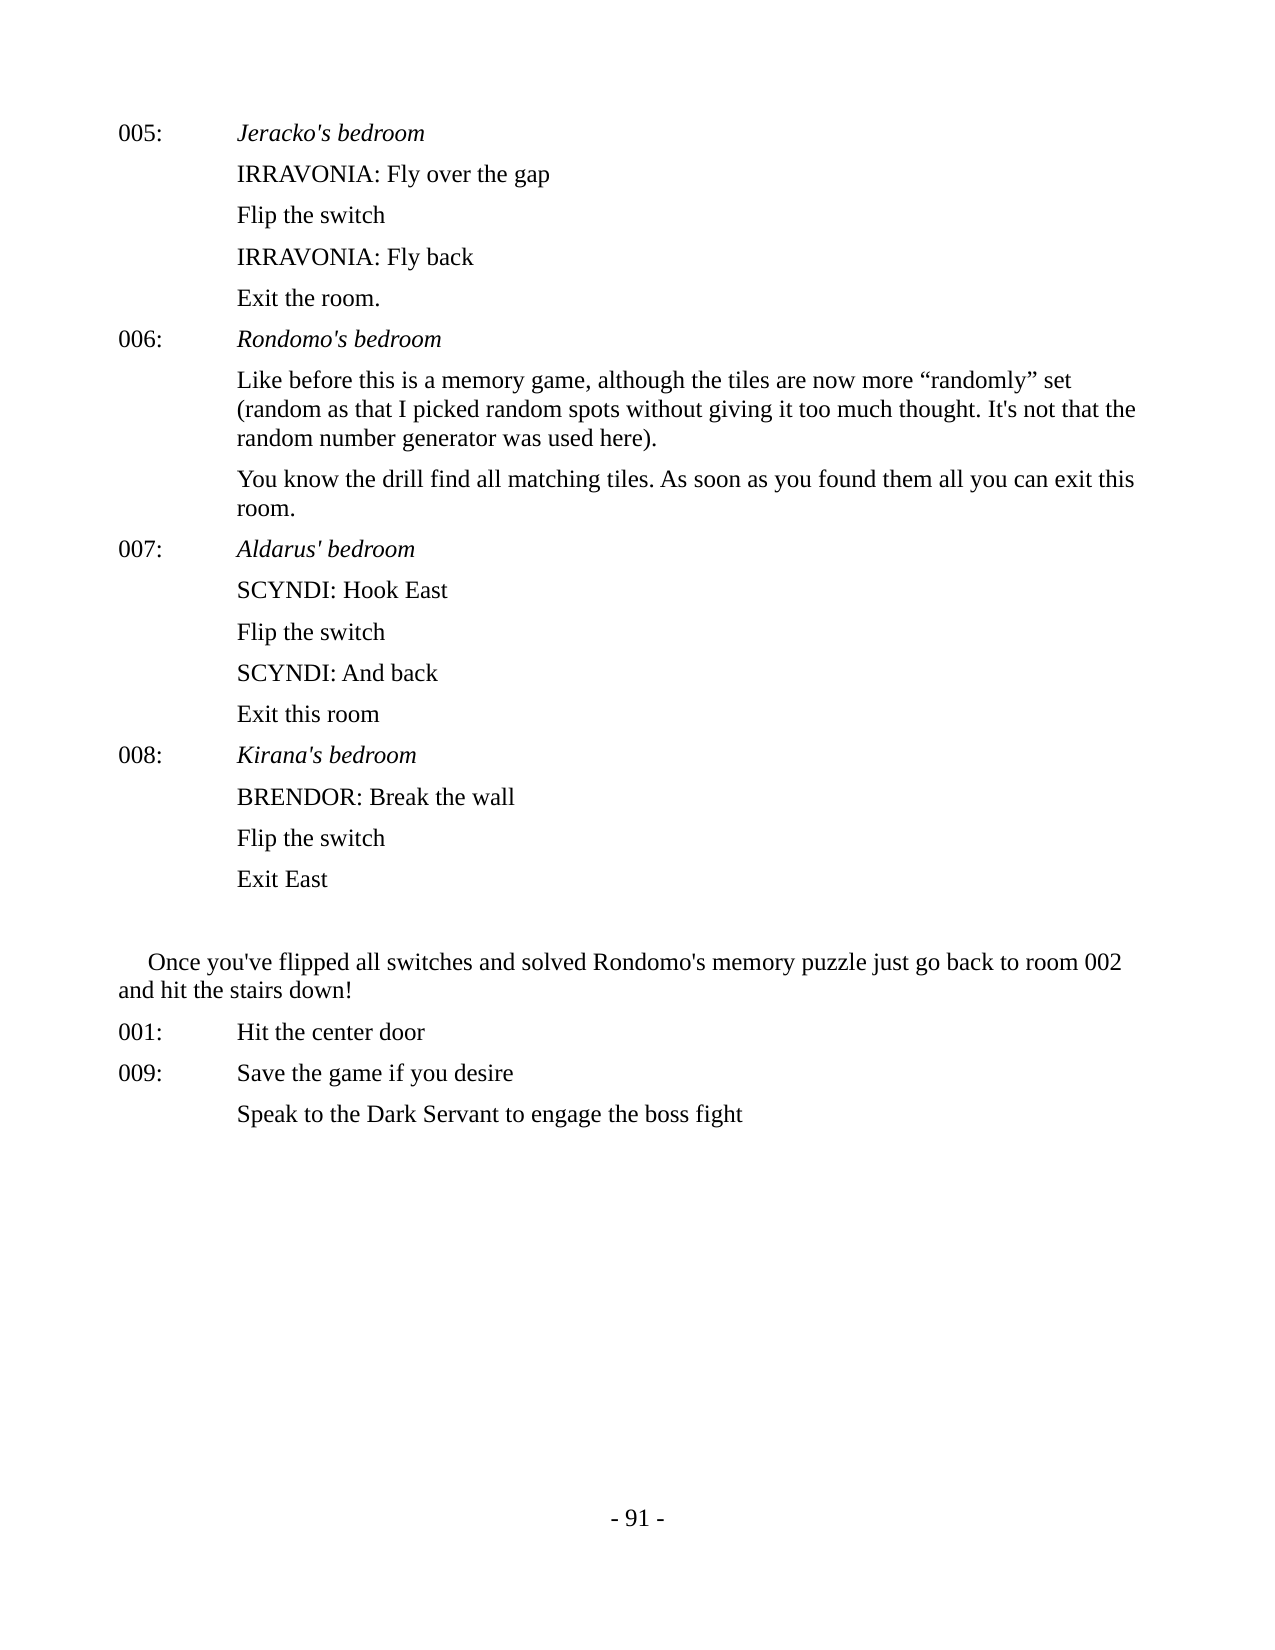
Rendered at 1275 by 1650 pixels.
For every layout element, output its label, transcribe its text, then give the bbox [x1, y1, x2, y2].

text Flip the switch [118, 617, 1157, 646]
text Like before this is a memory game, although the tiles are now more “randomly” set (random as that I picked random spots without giving it too much thought. It's not that the random number generator was used here). [118, 366, 1157, 452]
text Exit the room. [118, 283, 1157, 312]
text Exit this room [118, 699, 1157, 728]
text IRRAVONIA: Fly back [118, 242, 1157, 271]
text 008: Kirana's bedroom [118, 741, 1157, 769]
text SCYNDI: Hook East [118, 576, 1157, 604]
text Flip the switch [118, 201, 1157, 229]
text SCYNDI: And back [118, 658, 1157, 687]
text 006: Rondomo's bedroom [118, 324, 1157, 353]
text IRRAVONIA: Fly over the gap [118, 159, 1157, 188]
text You know the drill find all matching tiles. As soon as you found them all you can exit this room. [118, 464, 1157, 522]
text BRENDOR: Break the wall [118, 782, 1157, 811]
text 007: Aldarus' bedroom [118, 534, 1157, 563]
text 001: Hit the center door [118, 1017, 1157, 1046]
text 005: Jeracko's bedroom [118, 118, 1157, 147]
text Once you've flipped all switches and solved Rondomo's memory puzzle just go back to room 002 and hit the stairs down! [118, 947, 1157, 1004]
text 009: Save the game if you desire [118, 1058, 1157, 1087]
text Exit East [118, 864, 1157, 893]
text Speak to the Dark Servant to engage the boss fight [118, 1099, 1157, 1128]
text Flip the switch [118, 823, 1157, 852]
